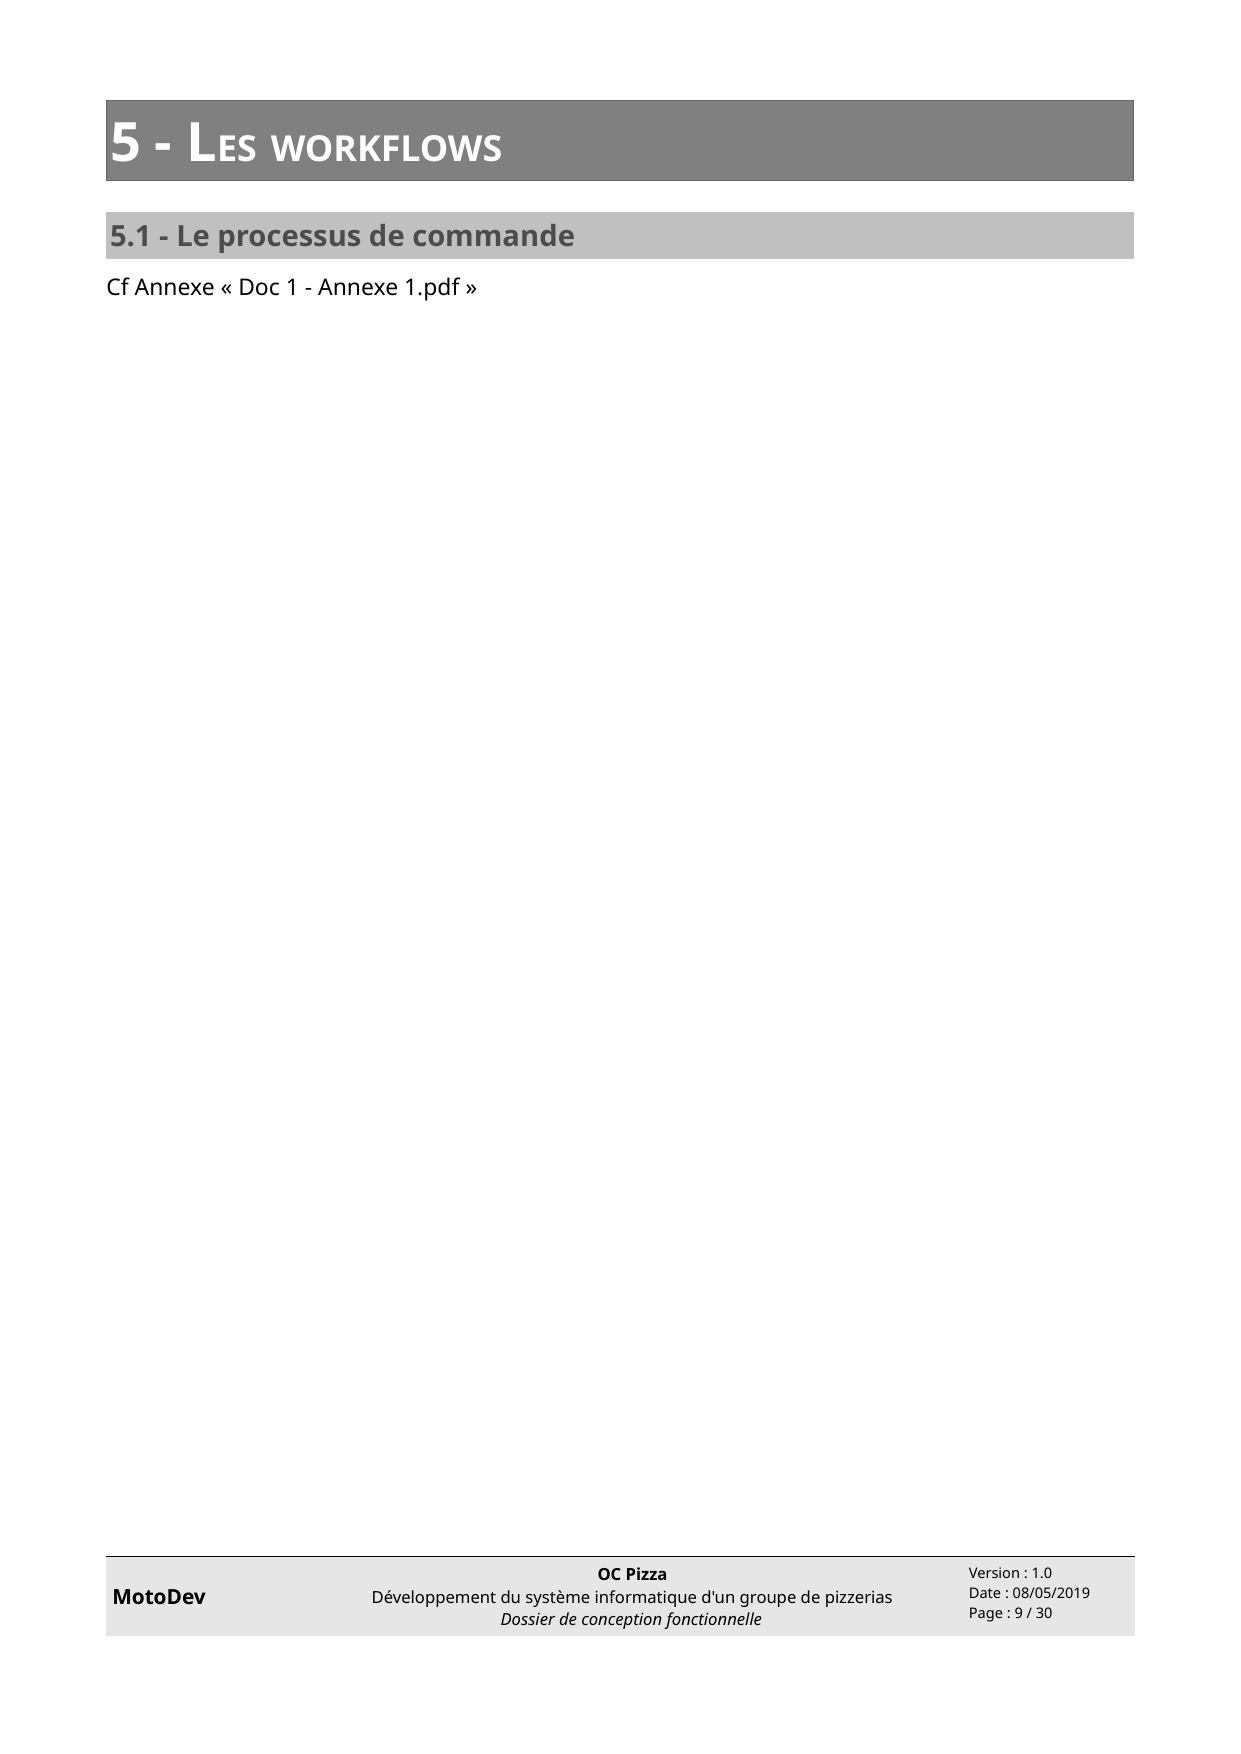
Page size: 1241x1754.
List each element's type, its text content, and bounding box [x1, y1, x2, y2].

text Cf Annexe « Doc 1 - Annexe 1.pdf » [106, 271, 1134, 302]
subtitle Les workflows [107, 101, 1133, 180]
subtitle Le processus de commande [107, 213, 1133, 258]
